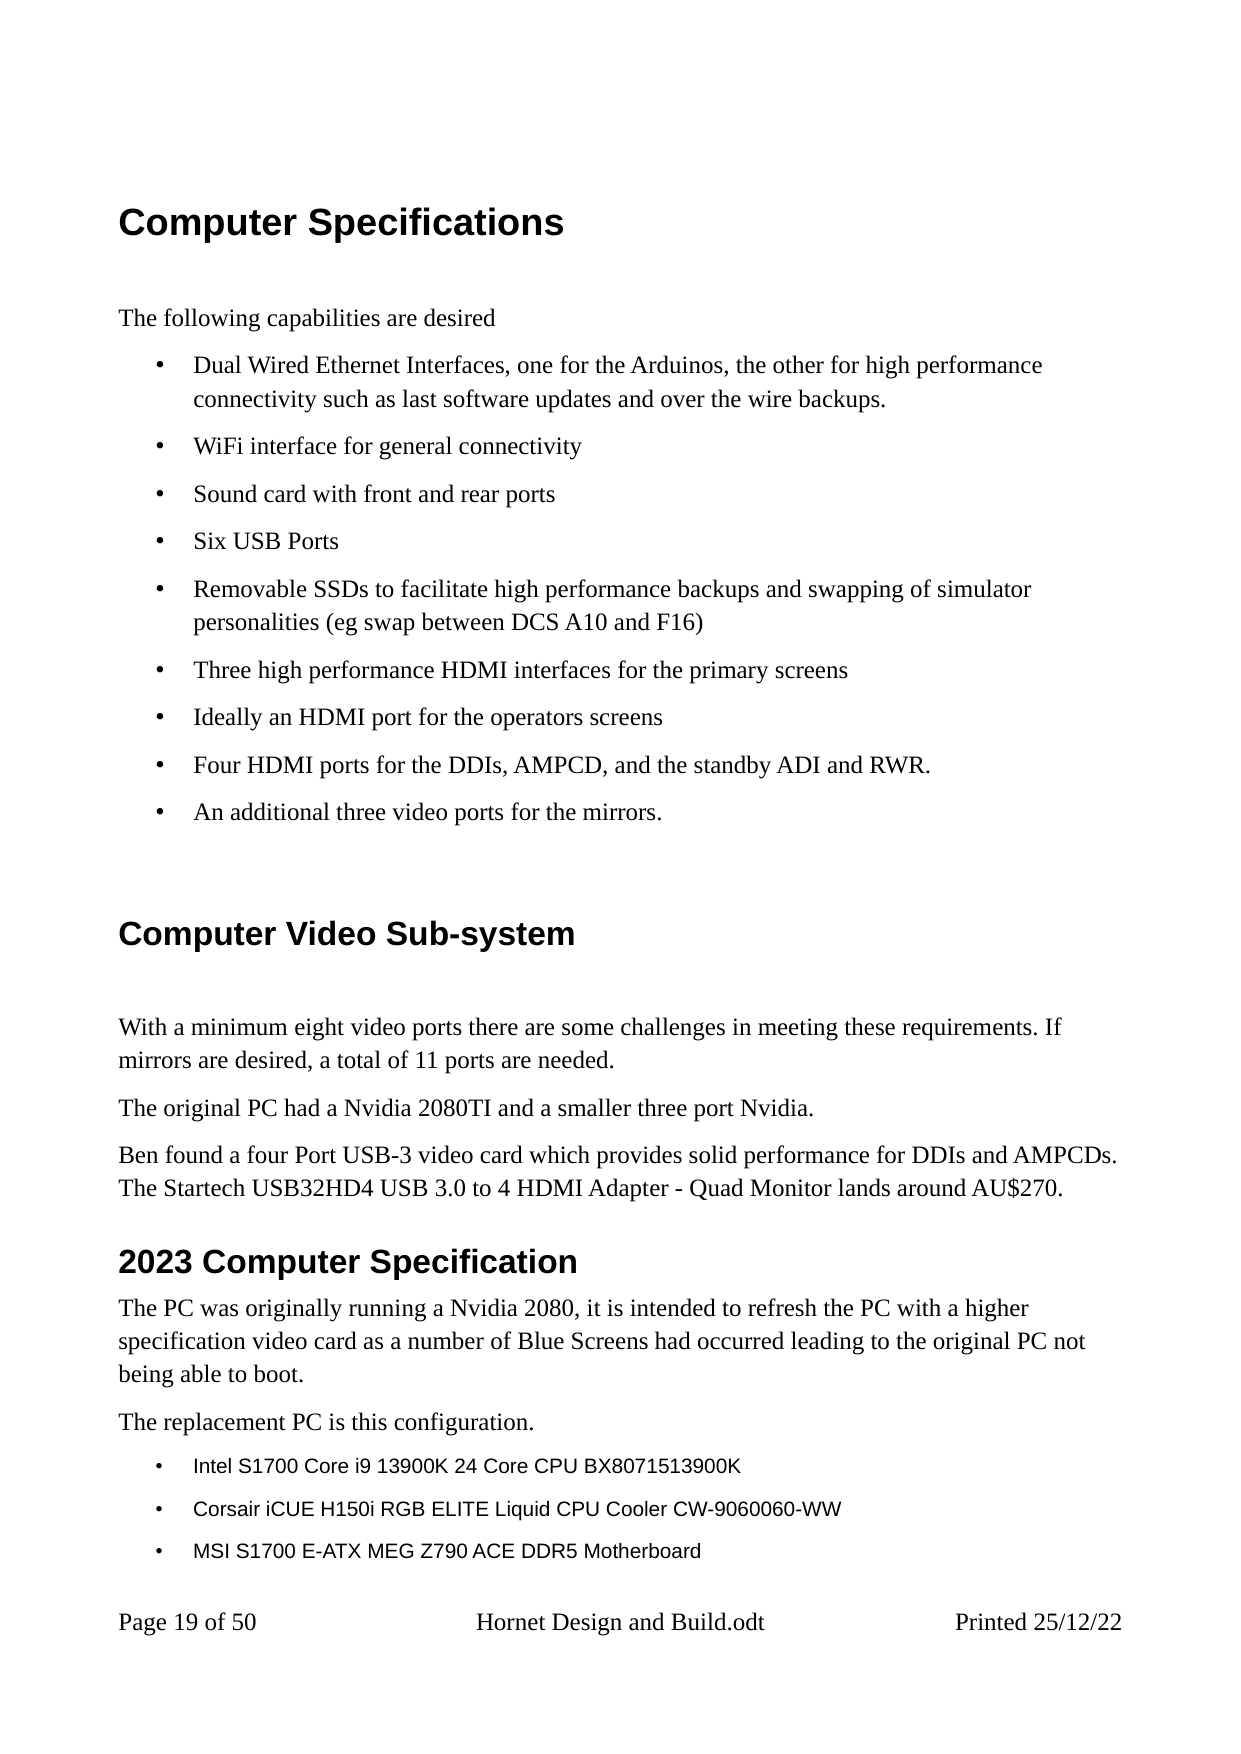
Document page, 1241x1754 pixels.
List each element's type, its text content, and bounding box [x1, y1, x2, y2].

list Removable SSDs to facilitate high performance backups and swapping of simulator personalities (eg swap between DCS A10 and F16) [156, 574, 1122, 636]
list Corsair iCUE H150i RGB ELITE Liquid CPU Cooler CW-9060060-WW [155, 1497, 1122, 1521]
list Six USB Ports [156, 526, 1122, 555]
text The replacement PC is this configuration. [118, 1407, 1122, 1436]
subtitle 2023 Computer Specification [118, 1242, 1122, 1281]
subtitle Computer Specifications [118, 199, 1122, 243]
text Ben found a four Port USB-3 video card which provides solid performance for DDIs and AMPCDs. The Startech USB32HD4 USB 3.0 to 4 HDMI Adapter - Quad Monitor lands around AU$270. [118, 1141, 1122, 1202]
text The original PC had a Nvidia 2080TI and a smaller three port Nvidia. [118, 1093, 1122, 1122]
list An additional three video ports for the mirrors. [156, 797, 1122, 826]
list Ideally an HDMI port for the operators screens [156, 702, 1122, 731]
list Intel S1700 Core i9 13900K 24 Core CPU BX8071513900K [155, 1454, 1122, 1478]
list Sound card with front and rear ports [156, 479, 1122, 508]
list Four HDMI ports for the DDIs, AMPCD, and the standby ADI and RWR. [156, 750, 1122, 779]
text With a minimum eight video ports there are some challenges in meeting these requirements. If mirrors are desired, a total of 11 ports are needed. [118, 1012, 1122, 1074]
list WiFi interface for general connectivity [156, 431, 1122, 460]
subtitle Computer Video Sub-system [118, 913, 1122, 952]
list Dual Wired Ethernet Interfaces, one for the Arduinos, the other for high performance connectivity such as last software updates and over the wire backups. [156, 351, 1122, 412]
text The following capabilities are desired [118, 303, 1122, 332]
list MSI S1700 E-ATX MEG Z790 ACE DDR5 Motherboard [155, 1539, 1122, 1563]
list Three high performance HDMI interfaces for the primary screens [156, 655, 1122, 683]
text The PC was originally running a Nvidia 2080, it is intended to refresh the PC with a higher specification video card as a number of Blue Screens had occurred leading to the original PC not being able to boot. [118, 1293, 1122, 1388]
